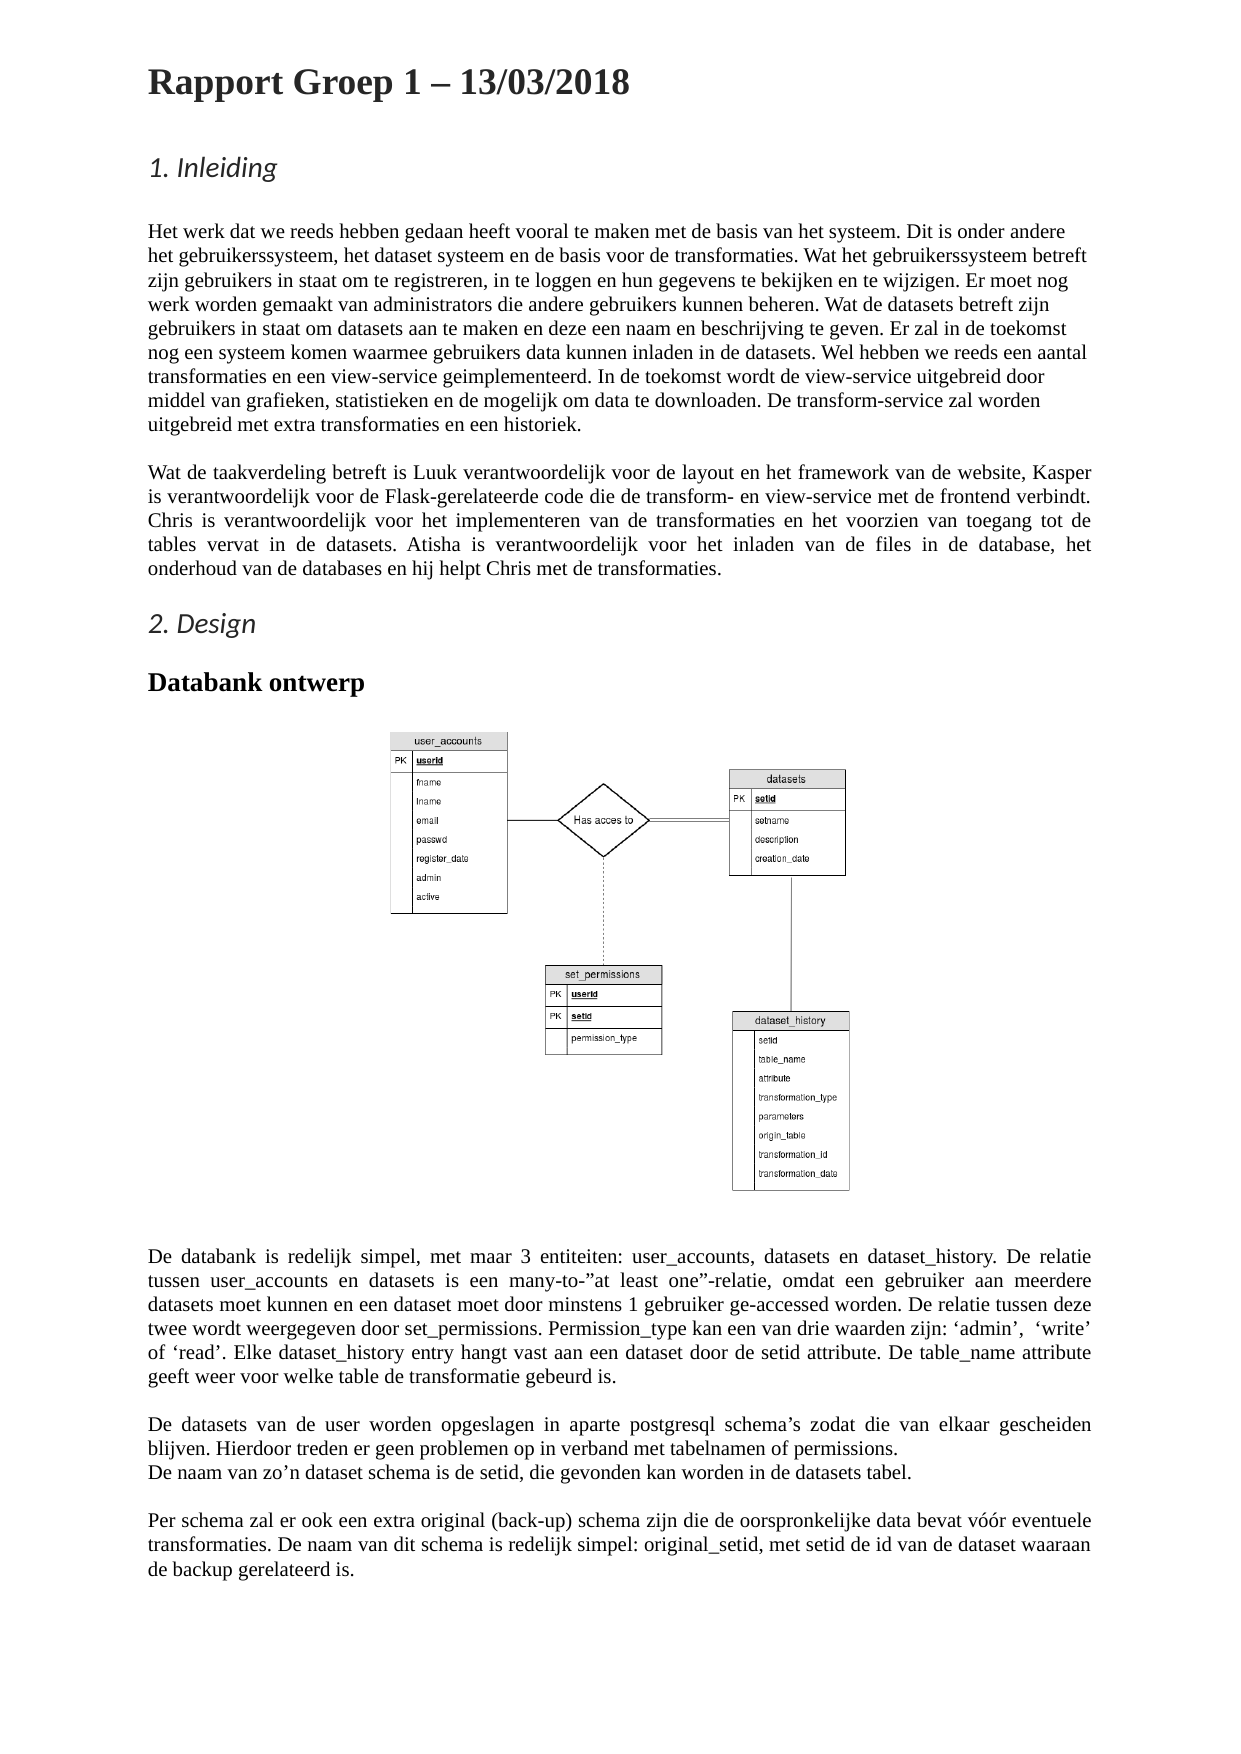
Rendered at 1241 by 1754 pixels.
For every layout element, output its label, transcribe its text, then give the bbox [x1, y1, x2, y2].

subtitle 1. Inleiding [148, 149, 1093, 184]
subtitle Databank ontwerp [148, 666, 1093, 697]
text Wat de taakverdeling betreft is Luuk verantwoordelijk voor de layout en het framework van de website, Kasper is verantwoordelijk voor de Flask-gerelateerde code die de transform- en view-service met de frontend verbindt. Chris is verantwoordelijk voor het implementeren van de transformaties en het voorzien van toegang tot de tables vervat in de datasets. Atisha is verantwoordelijk voor het inladen van de files in de database, het onderhoud van de databases en hij helpt Chris met de transformaties. [148, 460, 1093, 580]
text De datasets van de user worden opgeslagen in aparte postgresql schema’s zodat die van elkaar gescheiden blijven. Hierdoor treden er geen problemen op in verband met tabelnamen of permissions. [148, 1412, 1093, 1460]
text Per schema zal er ook een extra original (back-up) schema zijn die de oorspronkelijke data bevat vóór eventuele transformaties. De naam van dit schema is redelijk simpel: original_setid, met setid de id van de dataset waaraan de backup gerelateerd is. [148, 1508, 1093, 1581]
subtitle Rapport Groep 1 – 13/03/2018 [148, 59, 1093, 102]
picture [390, 732, 850, 1191]
text De databank is redelijk simpel, met maar 3 entiteiten: user_accounts, datasets en dataset_history. De relatie tussen user_accounts en datasets is een many-to-”at least one”-relatie, omdat een gebruiker aan meerdere datasets moet kunnen en een dataset moet door minstens 1 gebruiker ge-accessed worden. De relatie tussen deze twee wordt weergegeven door set_permissions. Permission_type kan een van drie waarden zijn: ‘admin’, ‘write’ of ‘read’. Elke dataset_history entry hangt vast aan een dataset door de setid attribute. De table_name attribute geeft weer voor welke table de transformatie gebeurd is. [148, 1244, 1093, 1388]
subtitle 2. Design [148, 605, 1093, 641]
text De naam van zo’n dataset schema is de setid, die gevonden kan worden in de datasets tabel. [148, 1460, 1093, 1484]
text Het werk dat we reeds hebben gedaan heeft vooral te maken met de basis van het systeem. Dit is onder andere het gebruikerssysteem, het dataset systeem en de basis voor de transformaties. Wat het gebruikerssysteem betreft zijn gebruikers in staat om te registreren, in te loggen en hun gegevens te bekijken en te wijzigen. Er moet nog werk worden gemaakt van administrators die andere gebruikers kunnen beheren. Wat de datasets betreft zijn gebruikers in staat om datasets aan te maken en deze een naam en beschrijving te geven. Er zal in de toekomst nog een systeem komen waarmee gebruikers data kunnen inladen in de datasets. Wel hebben we reeds een aantal transformaties en een view-service geimplementeerd. In de toekomst wordt de view-service uitgebreid door middel van grafieken, statistieken en de mogelijk om data te downloaden. De transform-service zal worden uitgebreid met extra transformaties en een historiek. [148, 219, 1093, 436]
